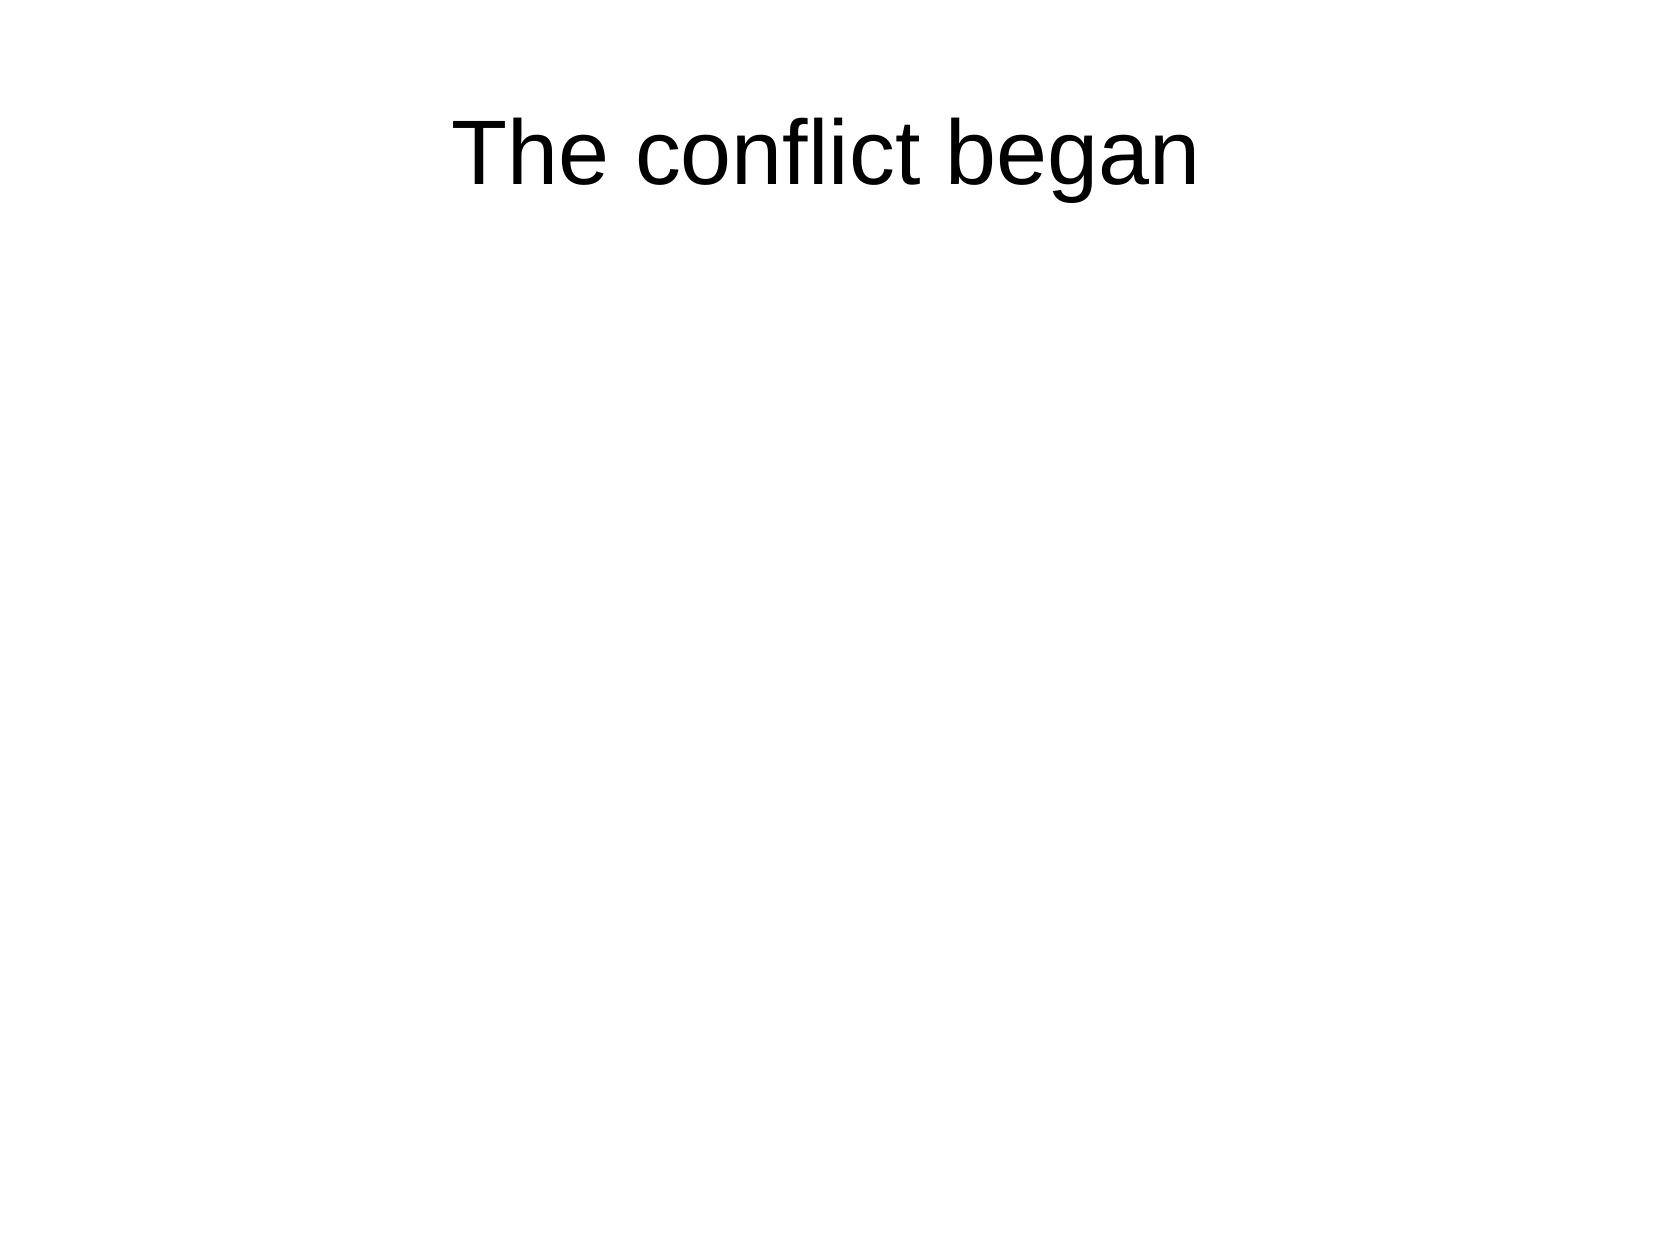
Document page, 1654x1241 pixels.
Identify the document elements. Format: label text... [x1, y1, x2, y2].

title The conflict began [82, 49, 1571, 257]
